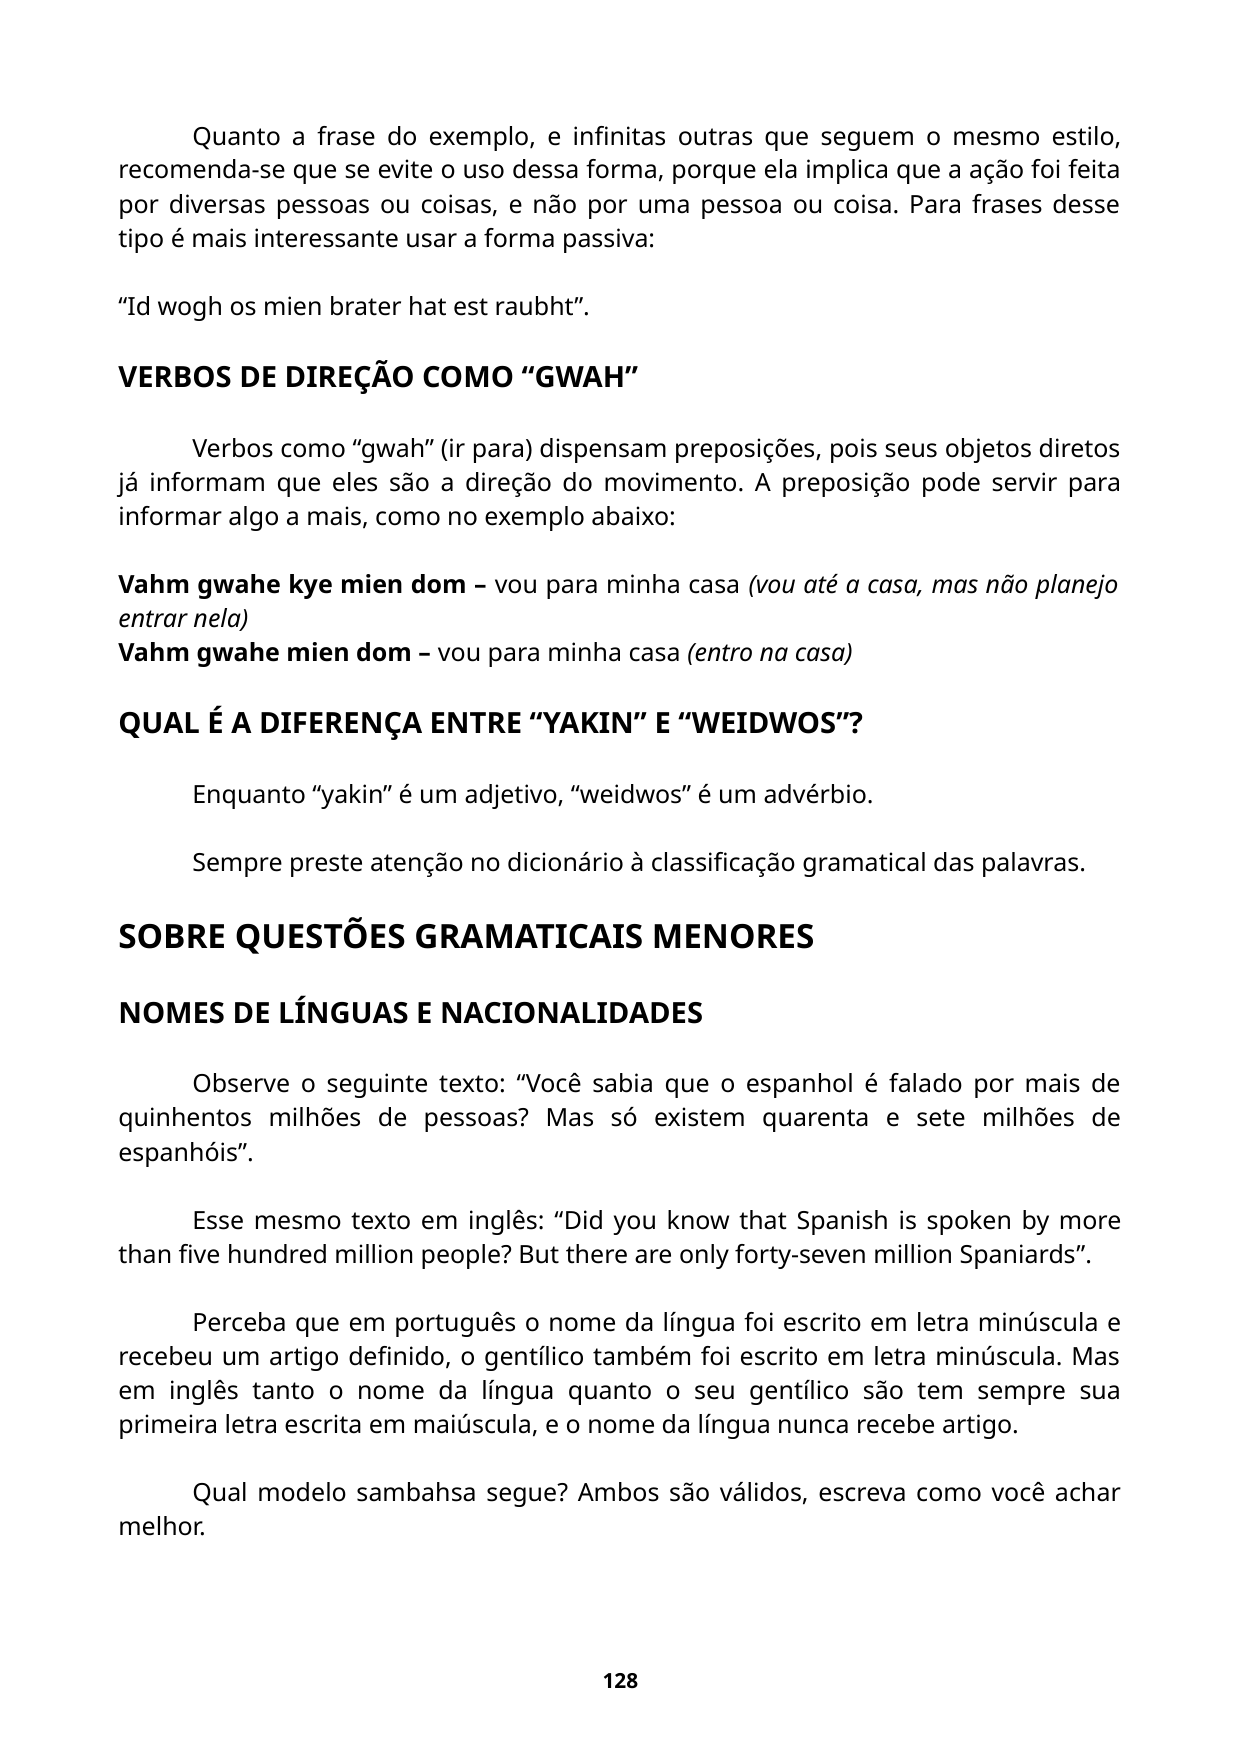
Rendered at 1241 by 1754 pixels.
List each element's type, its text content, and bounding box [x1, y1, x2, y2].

text Qual modelo sambahsa segue? Ambos são válidos, escreva como você achar melhor. [118, 1475, 1122, 1543]
text “Id wogh os mien brater hat est raubht”. [118, 288, 1122, 322]
text Quanto a frase do exemplo, e infinitas outras que seguem o mesmo estilo, recomenda-se que se evite o uso dessa forma, porque ela implica que a ação foi feita por diversas pessoas ou coisas, e não por uma pessoa ou coisa. Para frases desse tipo é mais interessante usar a forma passiva: [118, 118, 1122, 254]
text Vahm gwahe mien dom – vou para minha casa (entro na casa) [118, 635, 1122, 669]
text Observe o seguinte texto: “Você sabia que o espanhol é falado por mais de quinhentos milhões de pessoas? Mas só existem quarenta e sete milhões de espanhóis”. [118, 1066, 1122, 1168]
subtitle NOMES DE LÍNGUAS E NACIONALIDADES [118, 992, 1122, 1032]
subtitle QUAL É A DIFERENÇA ENTRE “YAKIN” E “WEIDWOS”? [118, 703, 1122, 742]
text Sempre preste atenção no dicionário à classificação gramatical das palavras. [118, 845, 1122, 879]
text Enquanto “yakin” é um adjetivo, “weidwos” é um advérbio. [118, 777, 1122, 811]
subtitle VERBOS DE DIREÇÃO COMO “GWAH” [118, 357, 1122, 396]
text Esse mesmo texto em inglês: “Did you know that Spanish is spoken by more than five hundred million people? But there are only forty-seven million Spaniards”. [118, 1202, 1122, 1270]
text Vahm gwahe kye mien dom – vou para minha casa (vou até a casa, mas não planejo entrar nela) [118, 567, 1122, 635]
text Verbos como “gwah” (ir para) dispensam preposições, pois seus objetos diretos já informam que eles são a direção do movimento. A preposição pode servir para informar algo a mais, como no exemplo abaixo: [118, 430, 1122, 532]
subtitle SOBRE QUESTÕES GRAMATICAIS MENORES [118, 913, 1122, 958]
text Perceba que em português o nome da língua foi escrito em letra minúscula e recebeu um artigo definido, o gentílico também foi escrito em letra minúscula. Mas em inglês tanto o nome da língua quanto o seu gentílico são tem sempre sua primeira letra escrita em maiúscula, e o nome da língua nunca recebe artigo. [118, 1304, 1122, 1441]
